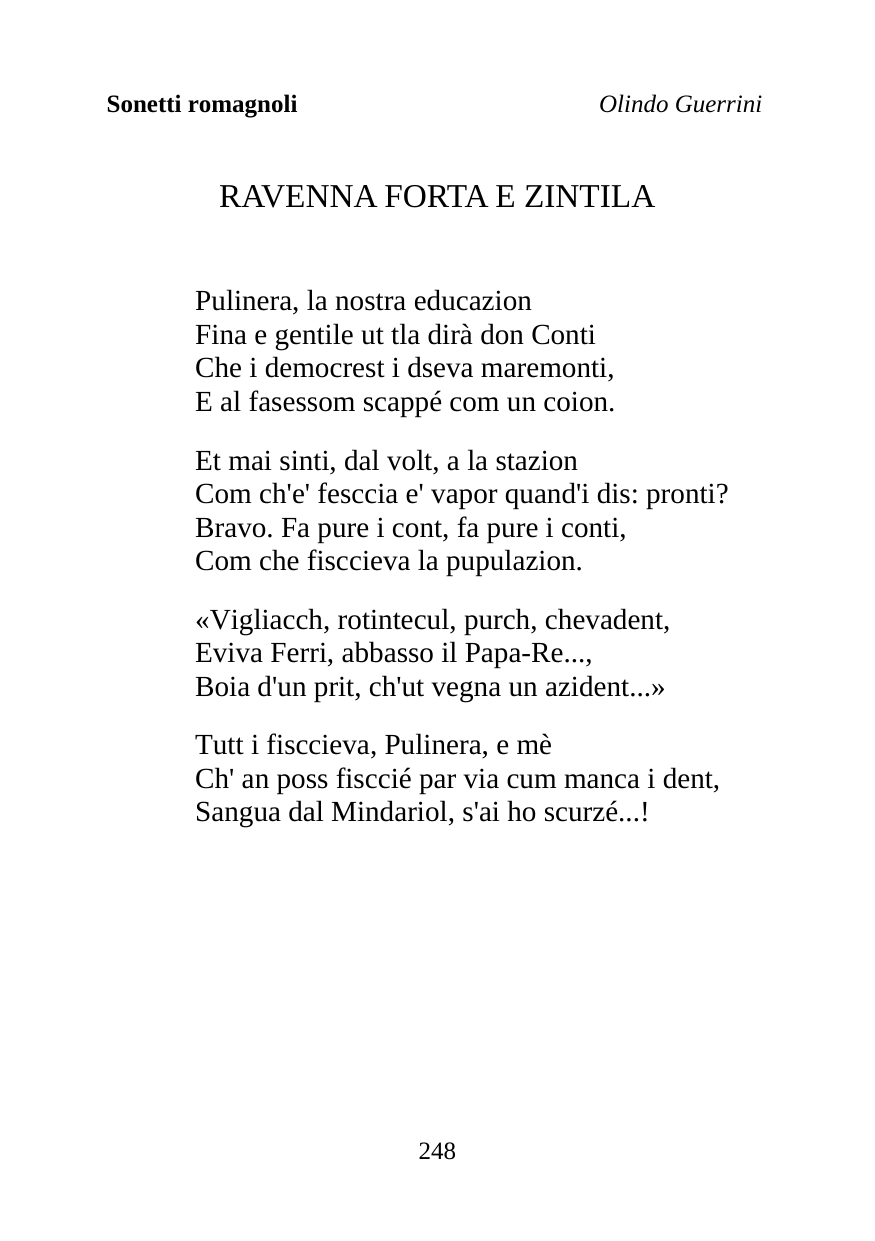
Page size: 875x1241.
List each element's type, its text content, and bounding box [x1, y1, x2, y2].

text Et mai sinti, dal volt, a la stazion Com ch'e' fesccia e' vapor quand'i dis: pronti? Bravo. Fa pure i cont, fa pure i conti, Com che fisccieva la pupulazion. [195, 443, 768, 577]
text «Vigliacch, rotintecul, purch, chevadent, Eviva Ferri, abbasso il Papa-Re..., Boia d'un prit, ch'ut vegna un azident...» [195, 602, 768, 702]
text Pulinera, la nostra educazion Fina e gentile ut tla dirà don Conti Che i democrest i dseva maremonti, E al fasessom scappé com un coion. [195, 283, 768, 418]
subtitle RAVENNA FORTA E ZINTILA [106, 176, 768, 214]
text Tutt i fisccieva, Pulinera, e mè Ch' an poss fisccié par via cum manca i dent, Sangua dal Mindariol, s'ai ho scurzé...! [195, 727, 768, 828]
